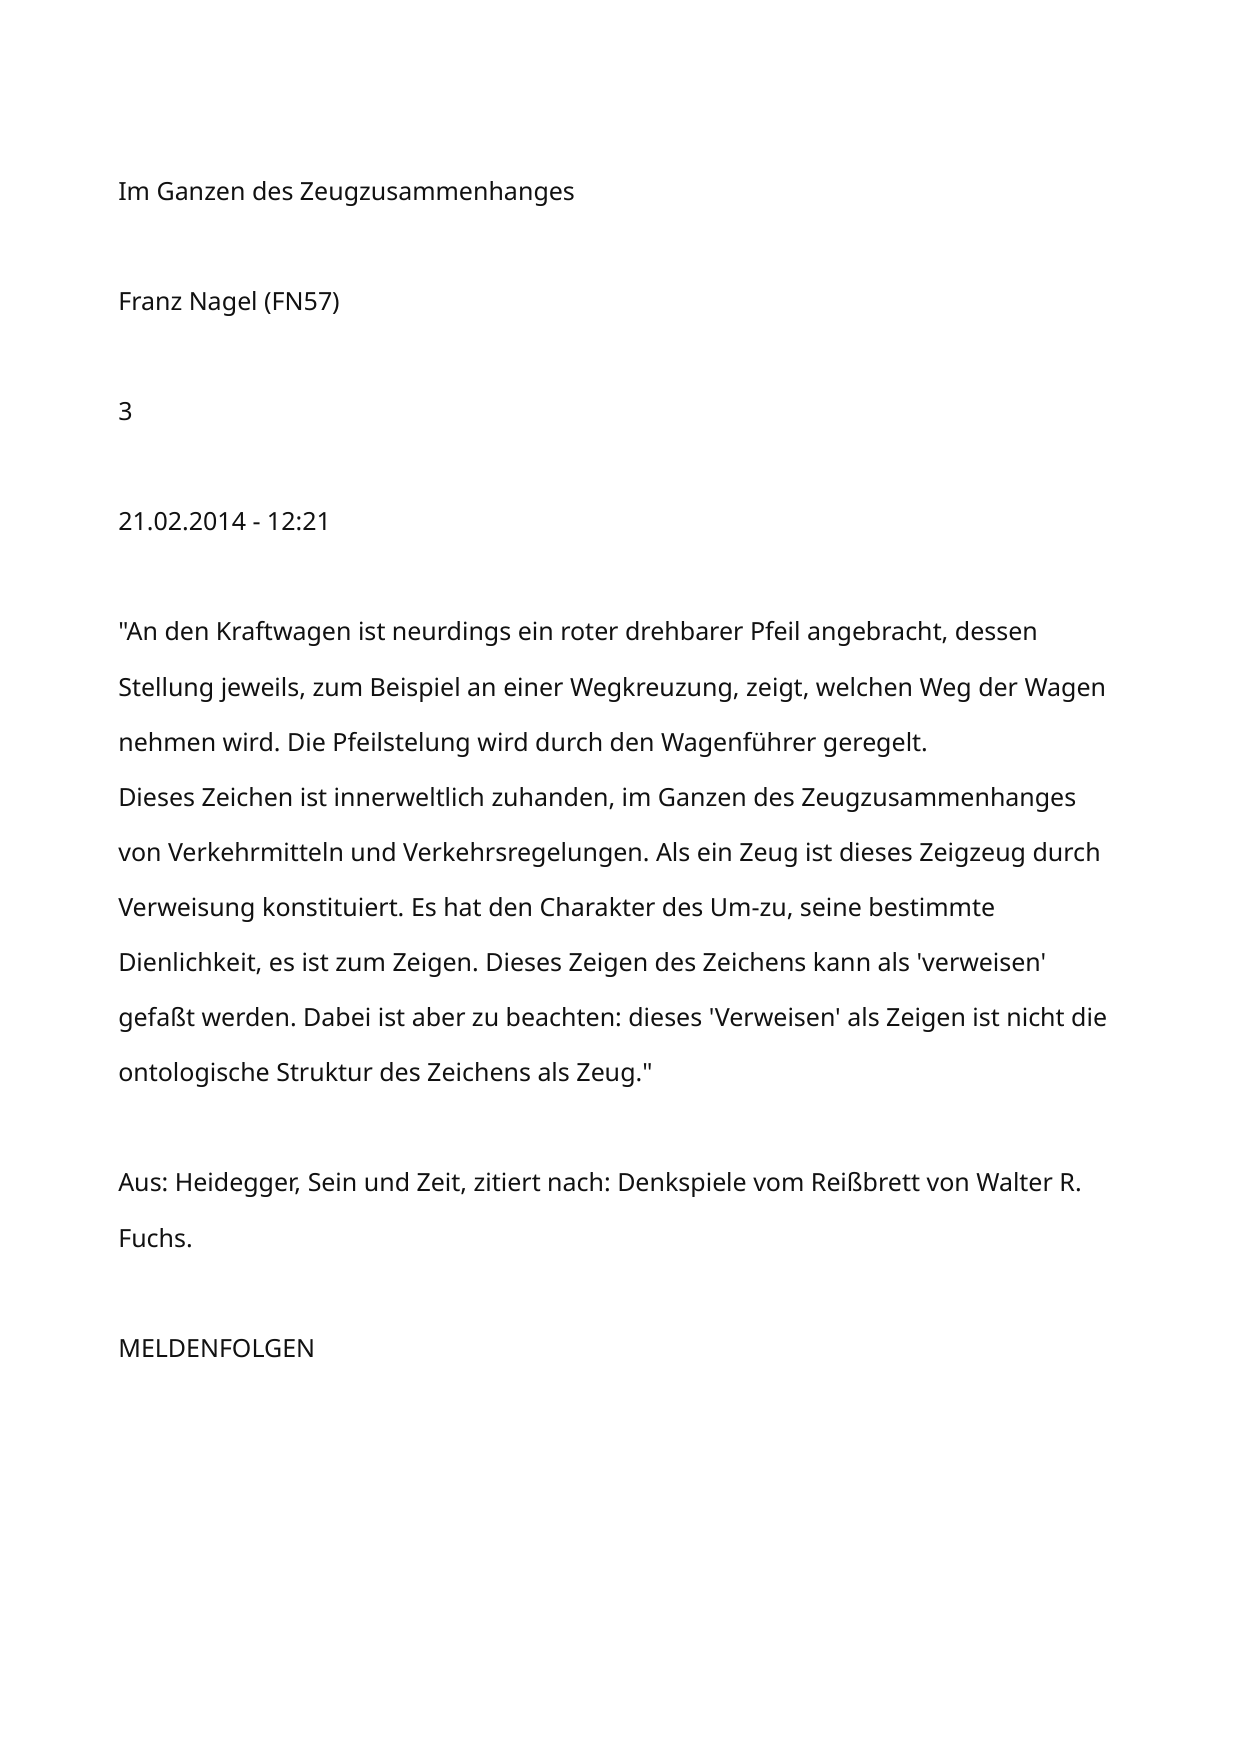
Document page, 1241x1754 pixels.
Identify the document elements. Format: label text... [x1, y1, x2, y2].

text Im Ganzen des Zeugzusammenhanges [118, 173, 1122, 207]
text 3 [118, 394, 1122, 428]
text Aus: Heidegger, Sein und Zeit, zitiert nach: Denkspiele vom Reißbrett von Walter R. Fuchs. [118, 1165, 1122, 1254]
text MELDENFOLGEN [118, 1330, 1122, 1364]
text Dieses Zeichen ist innerweltlich zuhanden, im Ganzen des Zeugzusammenhanges von Verkehrmitteln und Verkehrsregelungen. Als ein Zeug ist dieses Zeigzeug durch Verweisung konstituiert. Es hat den Charakter des Um-zu, seine bestimmte Dienlichkeit, es ist zum Zeigen. Dieses Zeigen des Zeichens kann als 'verweisen' gefaßt werden. Dabei ist aber zu beachten: dieses 'Verweisen' als Zeigen ist nicht die ontologische Struktur des Zeichens als Zeug." [118, 779, 1122, 1089]
text Franz Nagel (FN57) [118, 283, 1122, 317]
text "An den Kraftwagen ist neurdings ein roter drehbarer Pfeil angebracht, dessen Stellung jeweils, zum Beispiel an einer Wegkreuzung, zeigt, welchen Weg der Wagen nehmen wird. Die Pfeilstelung wird durch den Wagenführer geregelt. [118, 614, 1122, 758]
text 21.02.2014 - 12:21 [118, 504, 1122, 538]
